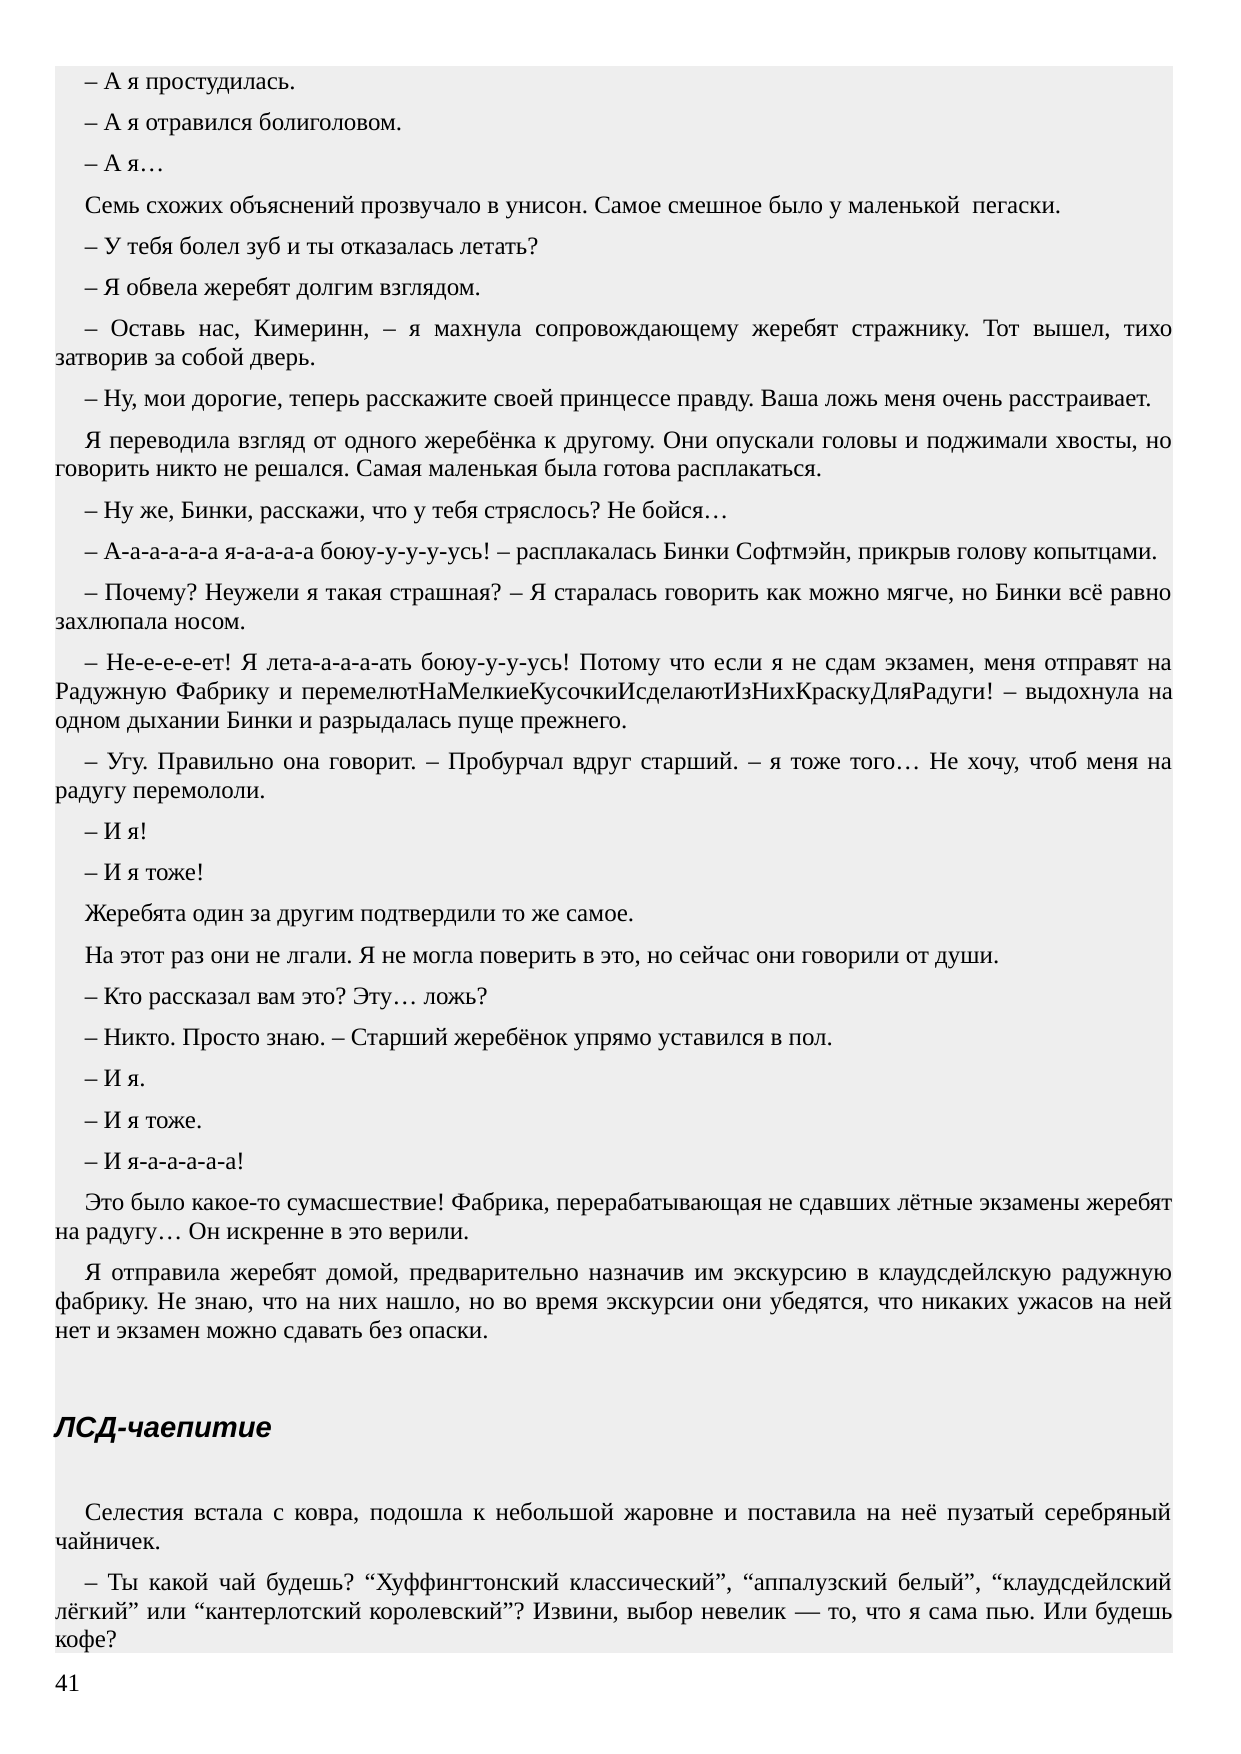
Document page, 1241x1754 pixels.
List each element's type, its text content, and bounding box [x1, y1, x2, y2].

text Я переводила взгляд от одного жеребёнка к другому. Они опускали головы и поджимали хвосты, но говорить никто не решался. Самая маленькая была готова расплакаться. [55, 425, 1173, 482]
text – Кто рассказал вам это? Эту… ложь? [55, 981, 1173, 1010]
text – Не-е-е-е-ет! Я лета-а-а-а-ать боюу-у-у-усь! Потому что если я не сдам экзамен, меня отправят на Радужную Фабрику и перемелютНаМелкиеКусочкиИсделаютИзНихКраскуДляРадуги! – выдохнула на одном дыхании Бинки и разрыдалась пуще прежнего. [55, 647, 1173, 733]
text На этот раз они не лгали. Я не могла поверить в это, но сейчас они говорили от души. [55, 940, 1173, 968]
text Семь схожих объяснений прозвучало в унисон. Самое смешное было у маленькой пегаски. [55, 190, 1173, 218]
text – А-а-а-а-а-а я-а-а-а-а боюу-у-у-у-усь! – расплакалась Бинки Софтмэйн, прикрыв голову копытцами. [55, 536, 1173, 565]
text – Ну же, Бинки, расскажи, что у тебя стряслось? Не бойся… [55, 495, 1173, 523]
text – И я. [55, 1063, 1173, 1092]
text – И я тоже! [55, 857, 1173, 886]
text Жеребята один за другим подтвердили то же самое. [55, 898, 1173, 927]
text – И я тоже. [55, 1105, 1173, 1133]
text – А я простудилась. [55, 66, 1173, 95]
text – Почему? Неужели я такая страшная? – Я старалась говорить как можно мягче, но Бинки всё равно захлюпала носом. [55, 577, 1173, 635]
text – Никто. Просто знаю. – Старший жеребёнок упрямо уставился в пол. [55, 1022, 1173, 1051]
subtitle ЛСД-чаепитие [55, 1410, 1173, 1443]
text – У тебя болел зуб и ты отказалась летать? [55, 231, 1173, 260]
text Это было какое-то сумасшествие! Фабрика, перерабатывающая не сдавших лётные экзамены жеребят на радугу… Он искренне в это верили. [55, 1187, 1173, 1245]
text Я отправила жеребят домой, предварительно назначив им экскурсию в клаудсдейлскую радужную фабрику. Не знаю, что на них нашло, но во время экскурсии они убедятся, что никаких ужасов на ней нет и экзамен можно сдавать без опаски. [55, 1257, 1173, 1343]
text – И я! [55, 816, 1173, 845]
text – Угу. Правильно она говорит. – Пробурчал вдруг старший. – я тоже того… Не хочу, чтоб меня на радугу перемололи. [55, 746, 1173, 803]
text – Оставь нас, Кимеринн, – я махнула сопровождающему жеребят стражнику. Тот вышел, тихо затворив за собой дверь. [55, 313, 1173, 371]
text – Ну, мои дорогие, теперь расскажите своей принцессе правду. Ваша ложь меня очень расстраивает. [55, 383, 1173, 412]
text – А я… [55, 148, 1173, 177]
text – И я-а-а-а-а-а! [55, 1146, 1173, 1175]
text – А я отравился болиголовом. [55, 107, 1173, 136]
text – Я обвела жеребят долгим взглядом. [55, 272, 1173, 301]
text Селестия встала с ковра, подошла к небольшой жаровне и поставила на неё пузатый серебряный чайничек. [55, 1497, 1173, 1554]
text – Ты какой чай будешь? “Хуффингтонский классический”, “аппалузский белый”, “клаудсдейлский лёгкий” или “кантерлотский королевский”? Извини, выбор невелик — то, что я сама пью. Или будешь кофе? [55, 1567, 1173, 1653]
